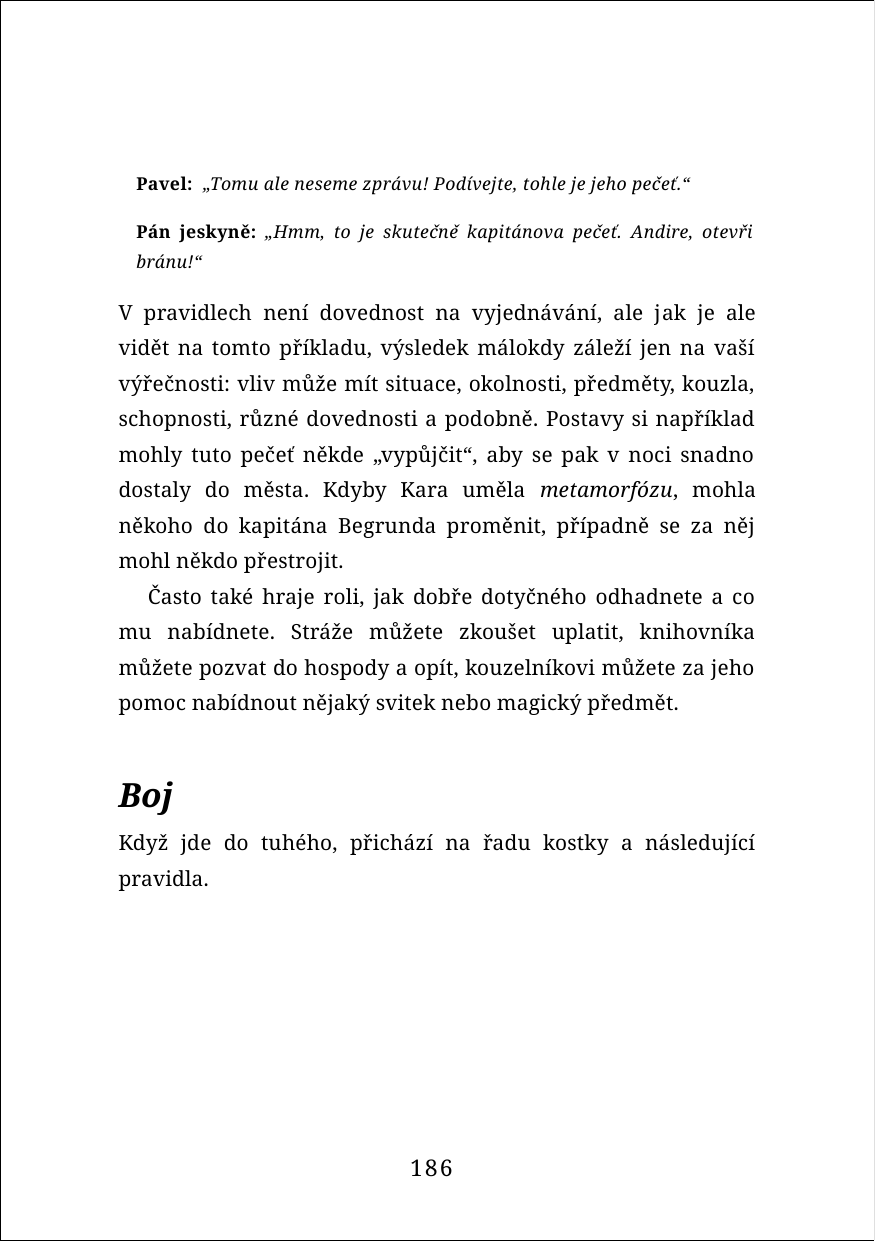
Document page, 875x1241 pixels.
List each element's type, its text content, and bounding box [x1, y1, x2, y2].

text Pán jeskyně: „Hmm, to je skutečně kapitánova pečeť. Andire, otevři bránu!“ [136, 220, 756, 274]
text Když jde do tuhého, přichází na řadu kostky a následující pravidla. [118, 828, 756, 892]
text V pravidlech není dovednost na vyjednávání, ale jak je ale vidět na tomto příkladu, výsledek málokdy záleží jen na vaší výřečnosti: vliv může mít situace, okolnosti, předměty, kouzla, schopnosti, různé dovednosti a podobně. Postavy si například mohly tuto pečeť někde „vypůjčit“, aby se pak v noci snadno dostaly do města. Kdyby Kara uměla metamorfózu, mohla někoho do kapitána Begrunda proměnit, případně se za něj mohl někdo přestrojit. Často také hraje roli, jak dobře dotyčného odhadnete a co mu nabídnete. Stráže můžete zkoušet uplatit, knihovníka můžete pozvat do hospody a opít, kouzelníkovi můžete za jeho pomoc nabídnout nějaký svitek nebo magický předmět. [118, 298, 756, 717]
subtitle Boj [118, 771, 756, 817]
text Pavel: „Tomu ale neseme zprávu! Podívejte, tohle je jeho pečeť.“ [136, 172, 756, 196]
